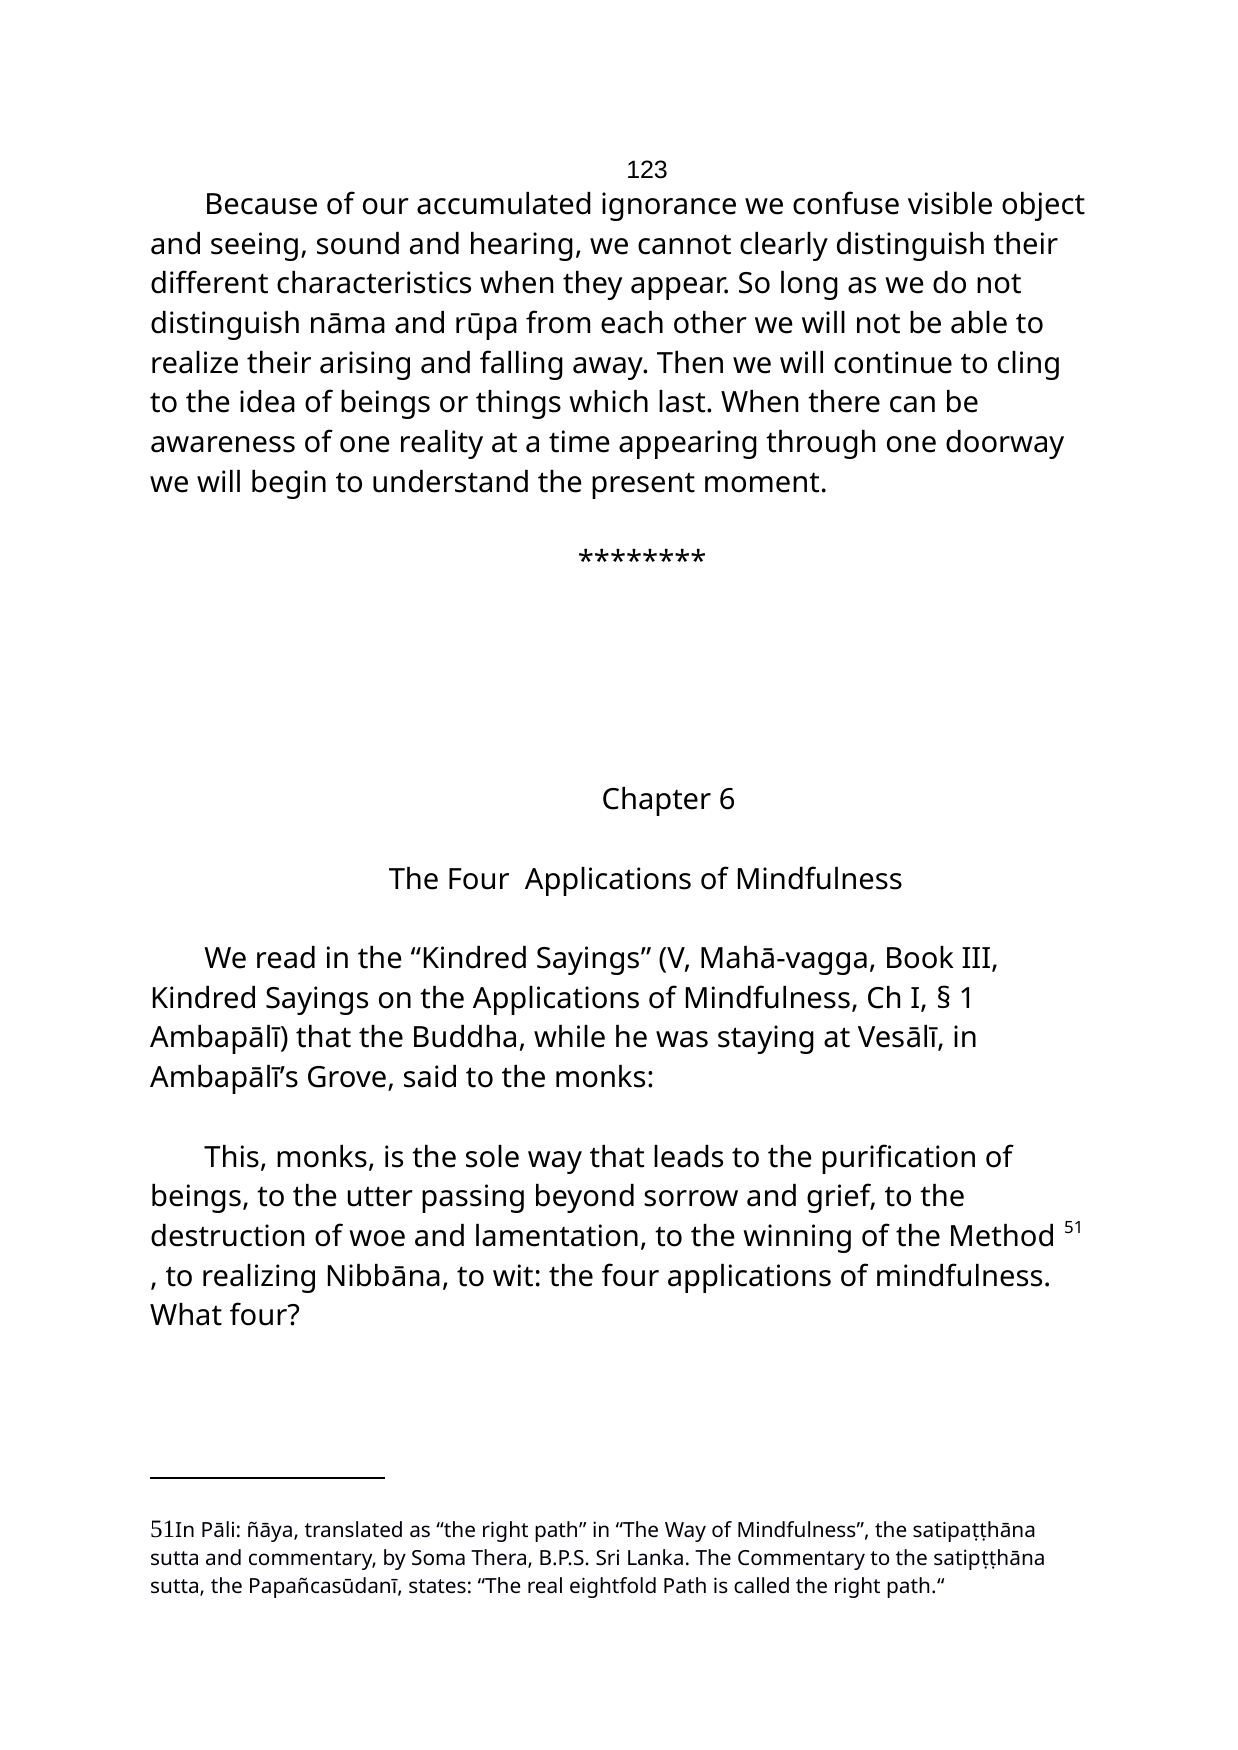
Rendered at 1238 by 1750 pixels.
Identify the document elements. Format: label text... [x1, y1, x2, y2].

text Because of our accumulated ignorance we confuse visible object and seeing, sound and hearing, we cannot clearly distinguish their different characteristics when they appear. So long as we do not distinguish nāma and rūpa from each other we will not be able to realize their arising and falling away. Then we will continue to cling to the idea of beings or things which last. When there can be awareness of one reality at a time appearing through one doorway we will begin to understand the present moment. [150, 183, 1087, 501]
text We read in the “Kindred Sayings” (V, Mahā-vagga, Book III, Kindred Sayings on the Applications of Mindfulness, Ch I, § 1 Ambapālī) that the Buddha, while he was staying at Vesālī, in Ambapālī’s Grove, said to the monks: [150, 937, 1087, 1096]
text ******** [150, 541, 1087, 580]
text This, monks, is the sole way that leads to the purification of beings, to the utter passing beyond sorrow and grief, to the destruction of woe and lamentation, to the winning of the Method , to realizing Nibbāna, to wit: the four applications of mindfulness. What four? [150, 1136, 1087, 1334]
text The Four Applications of Mindfulness [150, 858, 1087, 898]
text In Pāli: ñāya, translated as “the right path” in “The Way of Mindfulness”, the satipaṭṭhāna sutta and commentary, by Soma Thera, B.P.S. Sri Lanka. The Commentary to the satipṭṭhāna sutta, the Papañcasūdanī, states: “The real eightfold Path is called the right path.“ [150, 1514, 1087, 1600]
text Chapter 6 [150, 779, 1087, 818]
